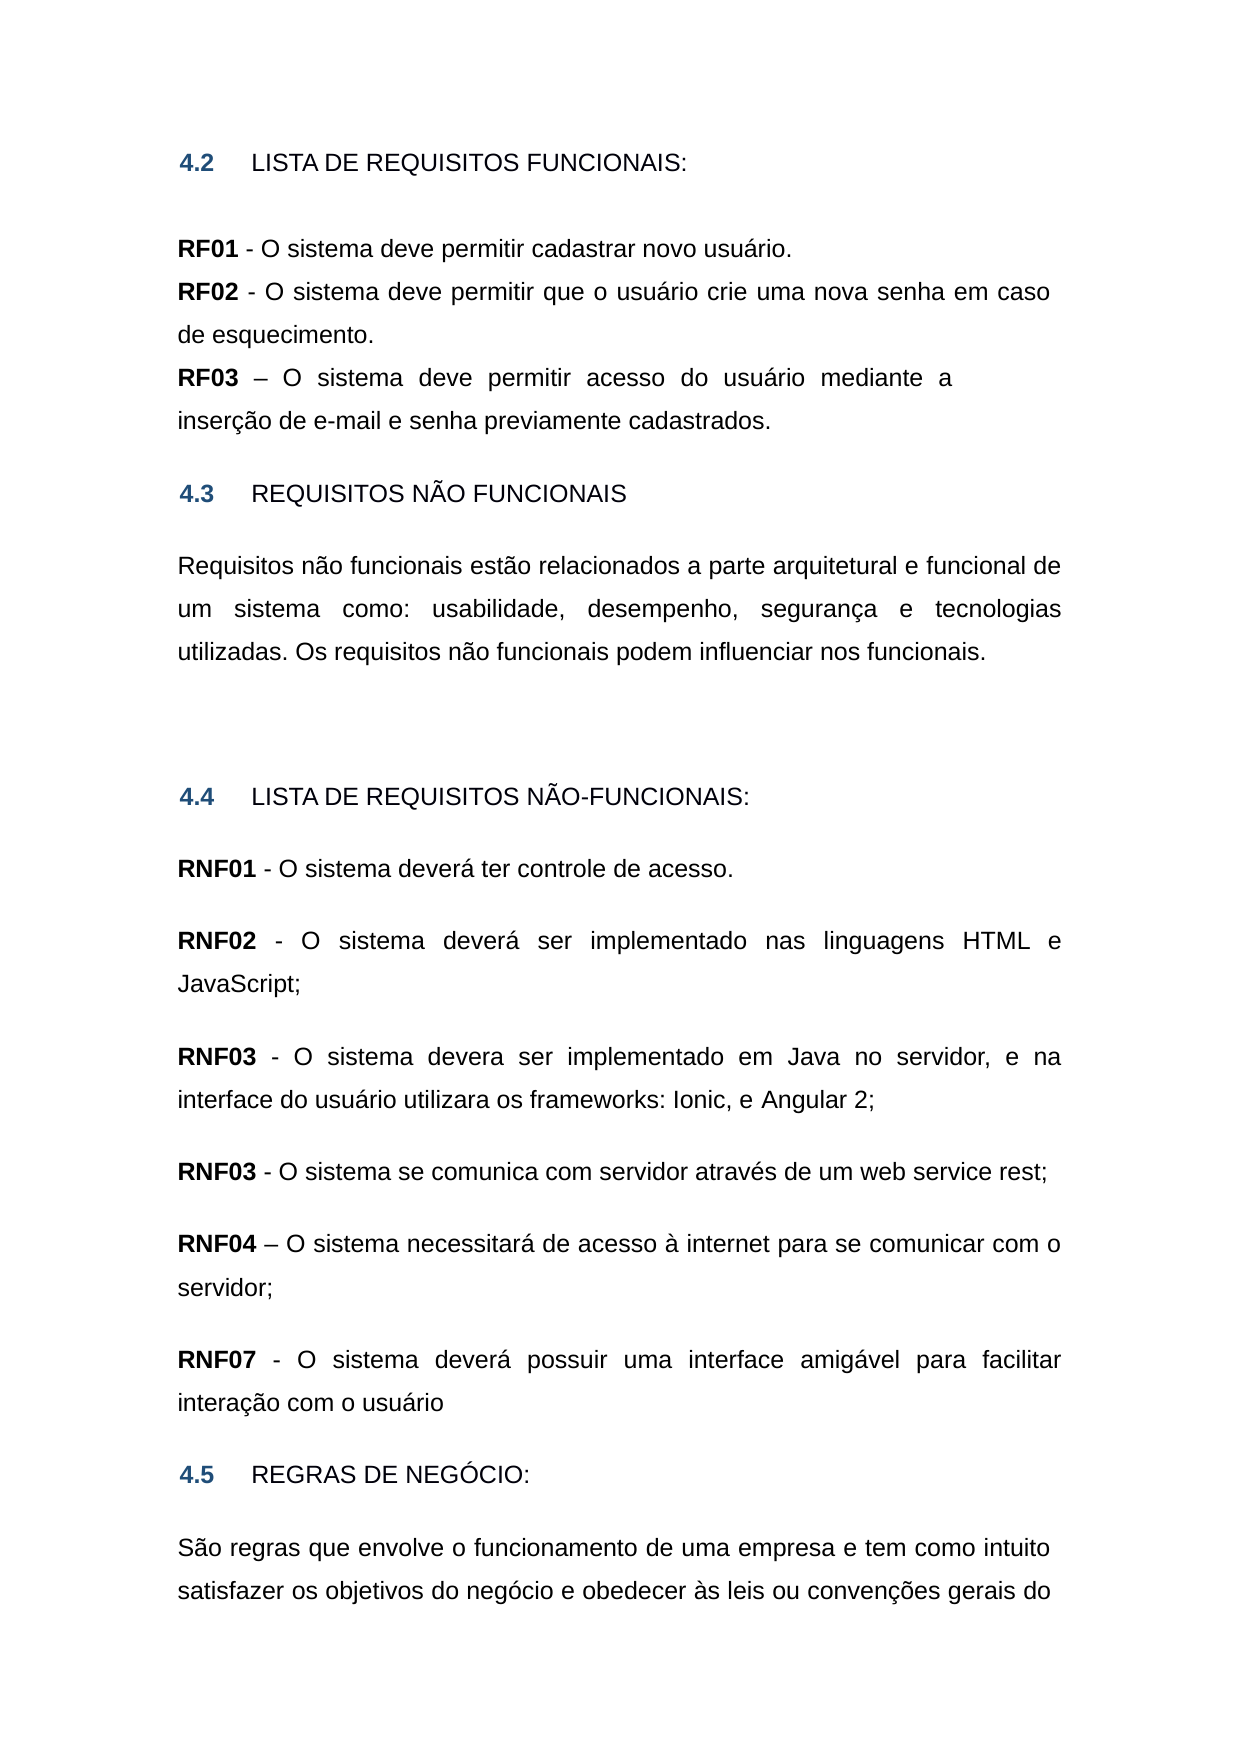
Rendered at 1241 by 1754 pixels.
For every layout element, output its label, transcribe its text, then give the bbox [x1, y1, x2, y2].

text RNF02 - O sistema deverá ser implementado nas linguagens HTML e JavaScript; [177, 926, 1063, 998]
text RNF03 - O sistema se comunica com servidor através de um web service rest; [177, 1157, 1063, 1186]
text RF03 – O sistema deve permitir acesso do usuário mediante a inserção de e-mail e senha previamente cadastrados. [177, 363, 953, 435]
text Requisitos não funcionais estão relacionados a parte arquitetural e funcional de um sistema como: usabilidade, desempenho, segurança e tecnologias utilizadas. Os requisitos não funcionais podem influenciar nos funcionais. [177, 551, 1063, 666]
subtitle REQUISITOS NÃO FUNCIONAIS [177, 479, 1063, 507]
subtitle LISTA DE REQUISITOS NÃO-FUNCIONAIS: [177, 782, 1063, 811]
text RNF01 - O sistema deverá ter controle de acesso. [177, 854, 1063, 883]
text São regras que envolve o funcionamento de uma empresa e tem como intuito satisfazer os objetivos do negócio e obedecer às leis ou convenções gerais do [177, 1533, 1052, 1604]
text RNF03 - O sistema devera ser implementado em Java no servidor, e na interface do usuário utilizara os frameworks: Ionic, e Angular 2; [177, 1042, 1063, 1114]
subtitle LISTA DE REQUISITOS FUNCIONAIS: [177, 148, 1063, 176]
text RF02 - O sistema deve permitir que o usuário crie uma nova senha em caso de esquecimento. [177, 277, 1052, 349]
text RF01 - O sistema deve permitir cadastrar novo usuário. [177, 234, 1052, 263]
text RNF04 – O sistema necessitará de acesso à internet para se comunicar com o servidor; [177, 1229, 1063, 1301]
subtitle REGRAS DE NEGÓCIO: [177, 1460, 1063, 1489]
text RNF07 - O sistema deverá possuir uma interface amigável para facilitar interação com o usuário [177, 1345, 1063, 1417]
